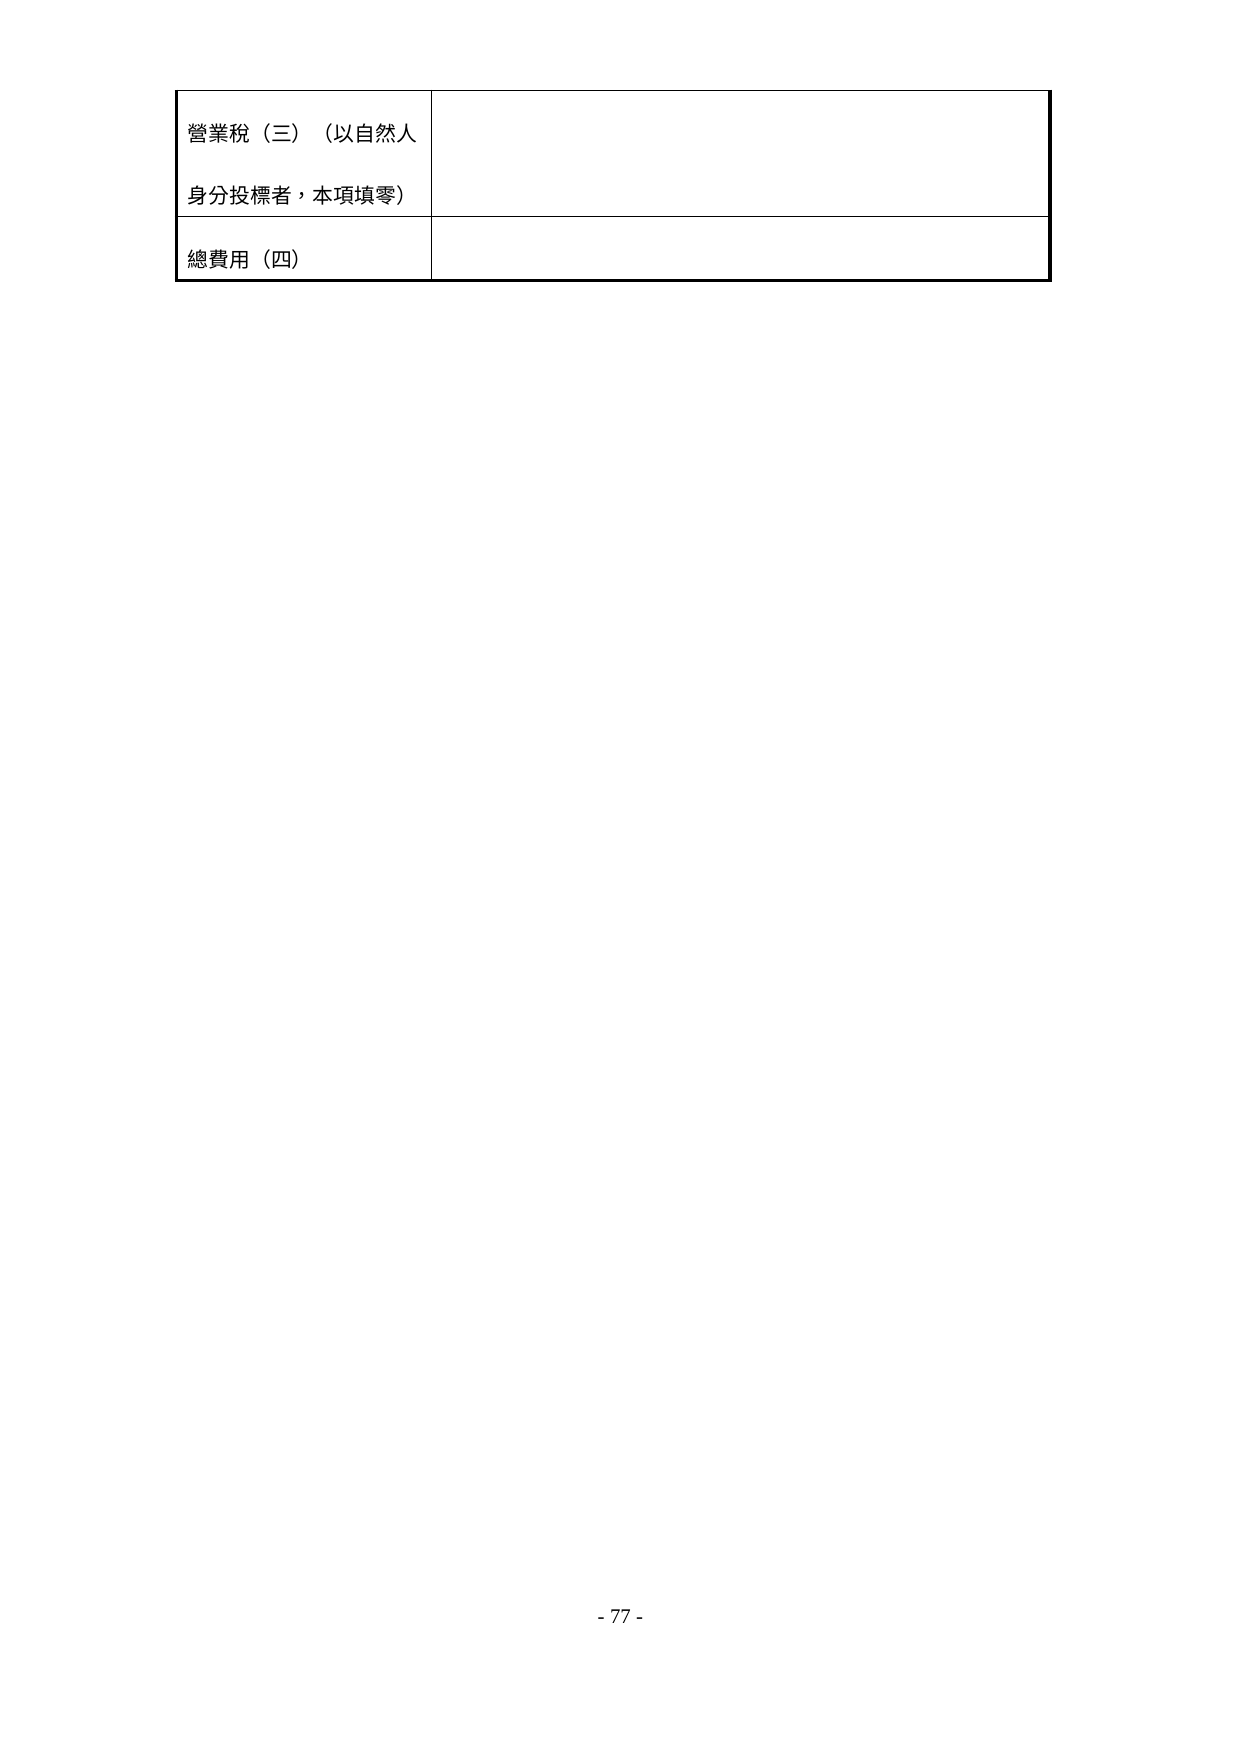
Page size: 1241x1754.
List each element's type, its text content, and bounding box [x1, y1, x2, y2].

table_cell 總費用（四） [178, 217, 431, 279]
table_cell [432, 217, 1048, 279]
table_cell [432, 91, 1048, 216]
table_cell 營業稅（三）（以自然人身分投標者，本項填零） [178, 91, 431, 216]
